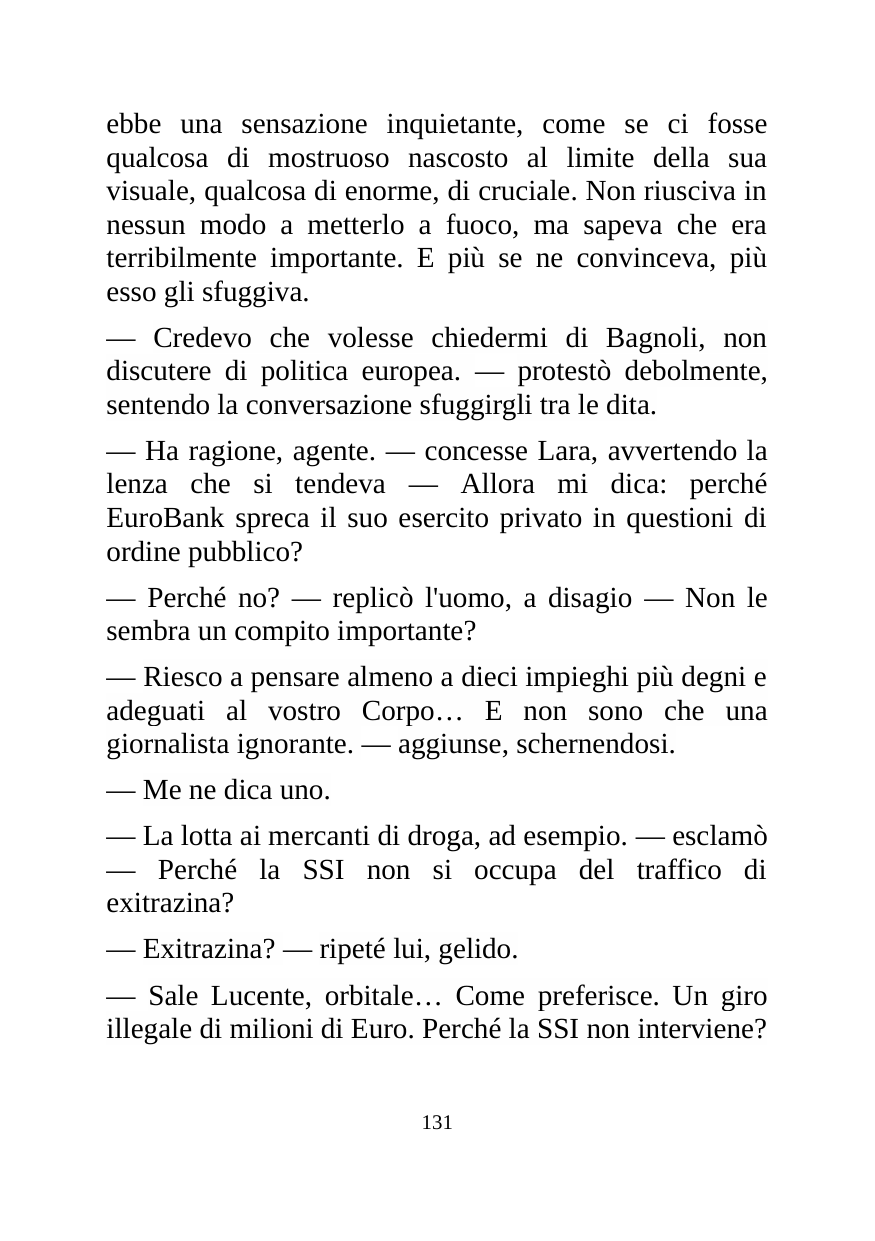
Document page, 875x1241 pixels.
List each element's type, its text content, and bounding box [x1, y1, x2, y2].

text — Perché no? — replicò l'uomo, a disagio — Non le sembra un compito importante? [106, 580, 768, 647]
text — La lotta ai mercanti di droga, ad esempio. — esclamò — Perché la SSI non si occupa del traffico di exitrazina? [106, 818, 768, 919]
text — Me ne dica uno. [106, 772, 768, 806]
text — Ha ragione, agente. — concesse Lara, avvertendo la lenza che si tendeva — Allora mi dica: perché EuroBank spreca il suo esercito privato in questioni di ordine pubblico? [106, 433, 768, 567]
text — Riesco a pensare almeno a dieci impieghi più degni e adeguati al vostro Corpo… E non sono che una giornalista ignorante. — aggiunse, schernendosi. [106, 659, 768, 760]
text — Sale Lucente, orbitale… Come preferisce. Un giro illegale di milioni di Euro. Perché la SSI non interviene? [106, 978, 768, 1045]
text — Credevo che volesse chiedermi di Bagnoli, non discutere di politica europea. — protestò debolmente, sentendo la conversazione sfuggirgli tra le dita. [106, 320, 768, 421]
text ebbe una sensazione inquietante, come se ci fosse qualcosa di mostruoso nascosto al limite della sua visuale, qualcosa di enorme, di cruciale. Non riusciva in nessun modo a metterlo a fuoco, ma sapeva che era terribilmente importante. E più se ne convinceva, più esso gli sfuggiva. [106, 106, 768, 307]
text — Exitrazina? — ripeté lui, gelido. [106, 932, 768, 965]
